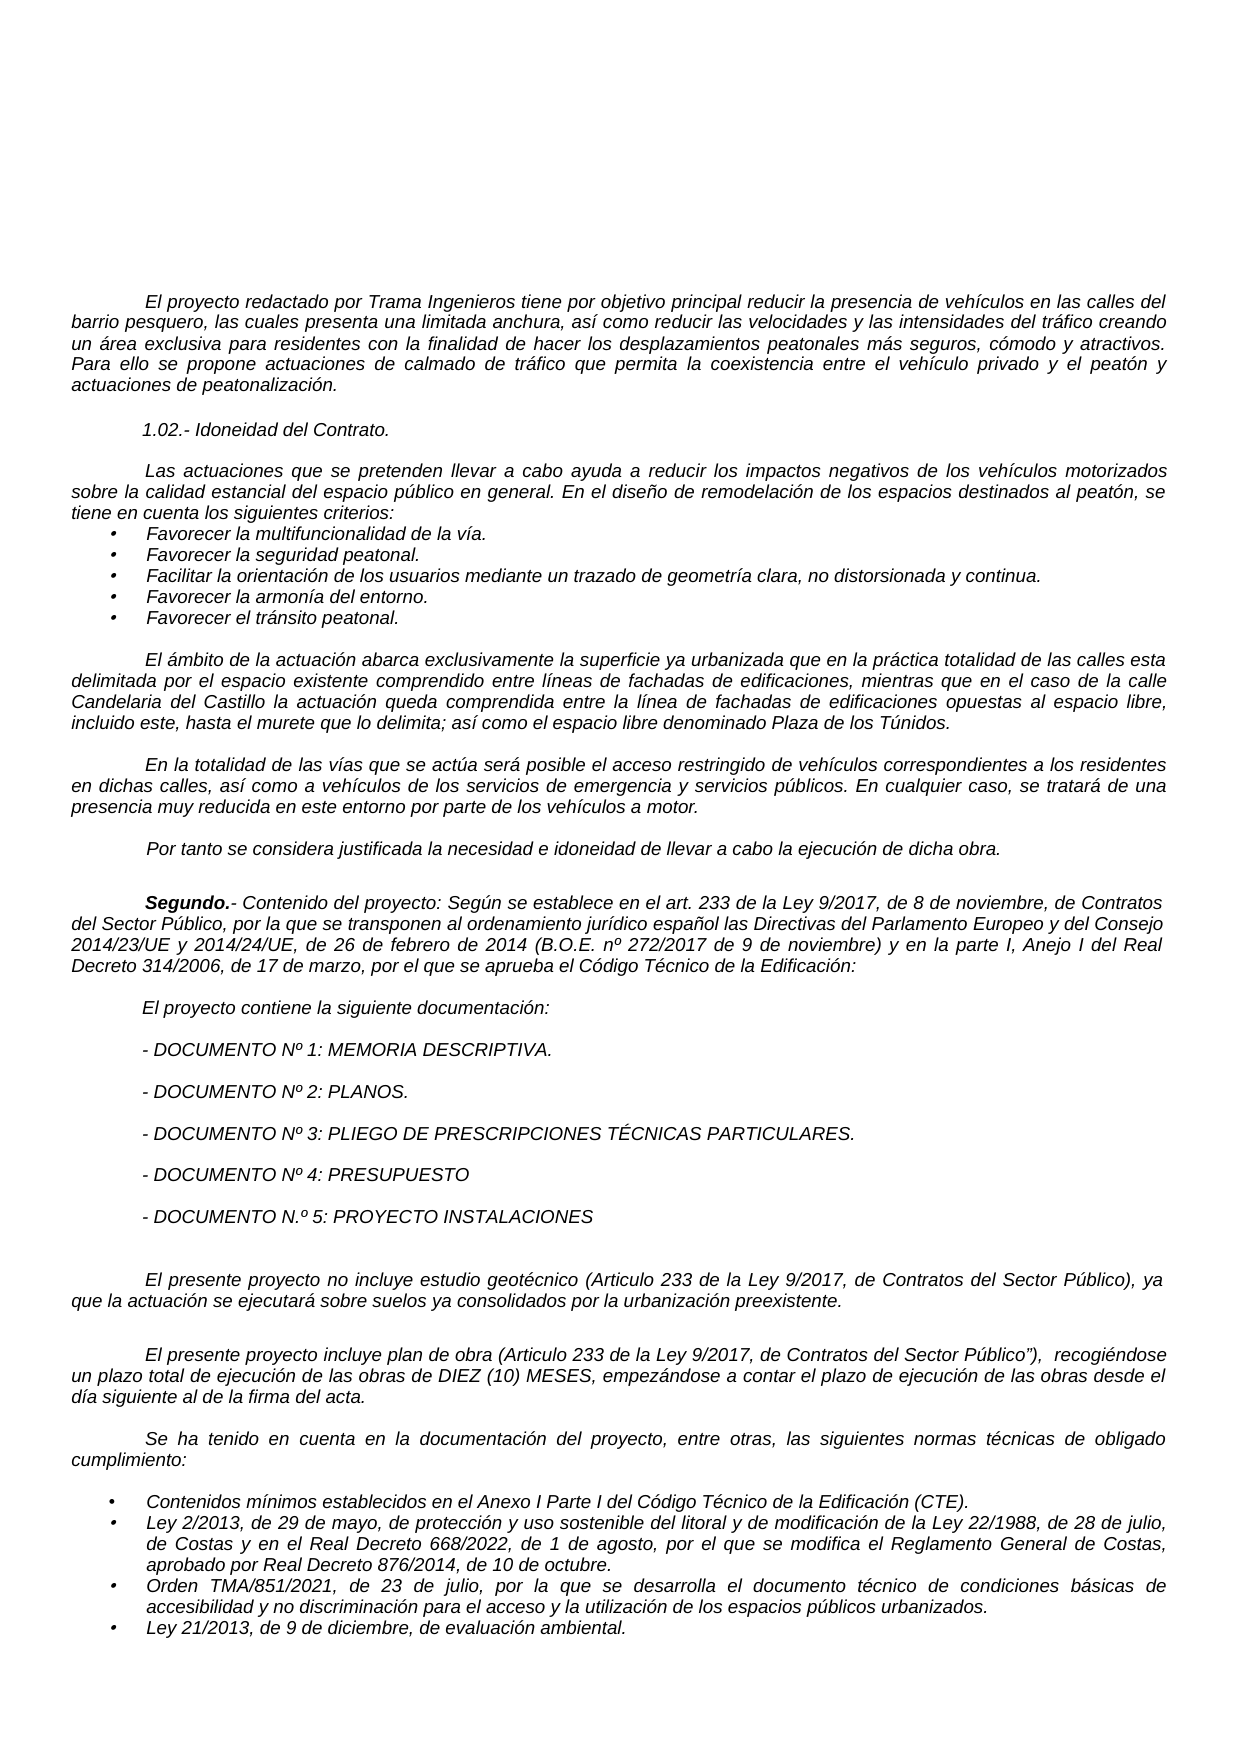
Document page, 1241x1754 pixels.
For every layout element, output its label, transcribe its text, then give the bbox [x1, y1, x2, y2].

text El presente proyecto no incluye estudio geotécnico (Articulo 233 de la Ley 9/2017, de Contratos del Sector Público), ya que la actuación se ejecutará sobre suelos ya consolidados por la urbanización preexistente. [71, 1269, 1165, 1311]
text El proyecto contiene la siguiente documentación: [142, 997, 1098, 1018]
list Favorecer la multifuncionalidad de la vía. [108, 524, 1169, 545]
text - DOCUMENTO Nº 2: PLANOS. [142, 1081, 1098, 1102]
text Segundo.- Contenido del proyecto: Según se establece en el art. 233 de la Ley 9/2017, de 8 de noviembre, de Contratos del Sector Público, por la que se transponen al ordenamiento jurídico español las Directivas del Parlamento Europeo y del Consejo 2014/23/UE y 2014/24/UE, de 26 de febrero de 2014 (B.O.E. nº 272/2017 de 9 de noviembre) y en la parte I, Anejo I del Real Decreto 314/2006, de 17 de marzo, por el que se aprueba el Código Técnico de la Edificación: [71, 893, 1165, 976]
text En la totalidad de las vías que se actúa será posible el acceso restringido de vehículos correspondientes a los residentes en dichas calles, así como a vehículos de los servicios de emergencia y servicios públicos. En cualquier caso, se tratará de una presencia muy reducida en este entorno por parte de los vehículos a motor. [71, 754, 1169, 817]
text El ámbito de la actuación abarca exclusivamente la superficie ya urbanizada que en la práctica totalidad de las calles esta delimitada por el espacio existente comprendido entre líneas de fachadas de edificaciones, mientras que en el caso de la calle Candelaria del Castillo la actuación queda comprendida entre la línea de fachadas de edificaciones opuestas al espacio libre, incluido este, hasta el murete que lo delimita; así como el espacio libre denominado Plaza de los Túnidos. [71, 650, 1169, 733]
text - DOCUMENTO Nº 3: PLIEGO DE PRESCRIPCIONES TÉCNICAS PARTICULARES. [142, 1123, 1098, 1144]
text Las actuaciones que se pretenden llevar a cabo ayuda a reducir los impactos negativos de los vehículos motorizados sobre la calidad estancial del espacio público en general. En el diseño de remodelación de los espacios destinados al peatón, se tiene en cuenta los siguientes criterios: [71, 461, 1169, 524]
list Favorecer la seguridad peatonal. [108, 545, 1169, 566]
list Favorecer la armonía del entorno. [108, 587, 1169, 608]
list - DOCUMENTO Nº 1: MEMORIA DESCRIPTIVA. [142, 1039, 1098, 1060]
list Facilitar la orientación de los usuarios mediante un trazado de geometría clara, no distorsionada y continua. [108, 566, 1169, 587]
text - DOCUMENTO N.º 5: PROYECTO INSTALACIONES [142, 1207, 1098, 1228]
text 1.02.- Idoneidad del Contrato. [142, 419, 1098, 440]
text El proyecto redactado por Trama Ingenieros tiene por objetivo principal reducir la presencia de vehículos en las calles del barrio pesquero, las cuales presenta una limitada anchura, así como reducir las velocidades y las intensidades del tráfico creando un área exclusiva para residentes con la finalidad de hacer los desplazamientos peatonales más seguros, cómodo y atractivos. Para ello se propone actuaciones de calmado de tráfico que permita la coexistencia entre el vehículo privado y el peatón y actuaciones de peatonalización. [71, 291, 1169, 396]
list Contenidos mínimos establecidos en el Anexo I Parte I del Código Técnico de la Edificación (CTE). [108, 1491, 1169, 1512]
list Ley 2/2013, de 29 de mayo, de protección y uso sostenible del litoral y de modificación de la Ley 22/1988, de 28 de julio, de Costas y en el Real Decreto 668/2022, de 1 de agosto, por el que se modifica el Reglamento General de Costas, aprobado por Real Decreto 876/2014, de 10 de octubre. [108, 1512, 1169, 1575]
text Se ha tenido en cuenta en la documentación del proyecto, entre otras, las siguientes normas técnicas de obligado cumplimiento: [71, 1428, 1169, 1470]
text - DOCUMENTO Nº 4: PRESUPUESTO [142, 1165, 1098, 1186]
list Orden TMA/851/2021, de 23 de julio, por la que se desarrolla el documento técnico de condiciones básicas de accesibilidad y no discriminación para el acceso y la utilización de los espacios públicos urbanizados. [108, 1575, 1169, 1617]
list Favorecer el tránsito peatonal. [108, 608, 1169, 629]
text Por tanto se considera justificada la necesidad e idoneidad de llevar a cabo la ejecución de dicha obra. [72, 838, 1169, 859]
list Ley 21/2013, de 9 de diciembre, de evaluación ambiental. [108, 1617, 1169, 1638]
text El presente proyecto incluye plan de obra (Articulo 233 de la Ley 9/2017, de Contratos del Sector Público”), recogiéndose un plazo total de ejecución de las obras de DIEZ (10) MESES, empezándose a contar el plazo de ejecución de las obras desde el día siguiente al de la firma del acta. [71, 1345, 1169, 1408]
